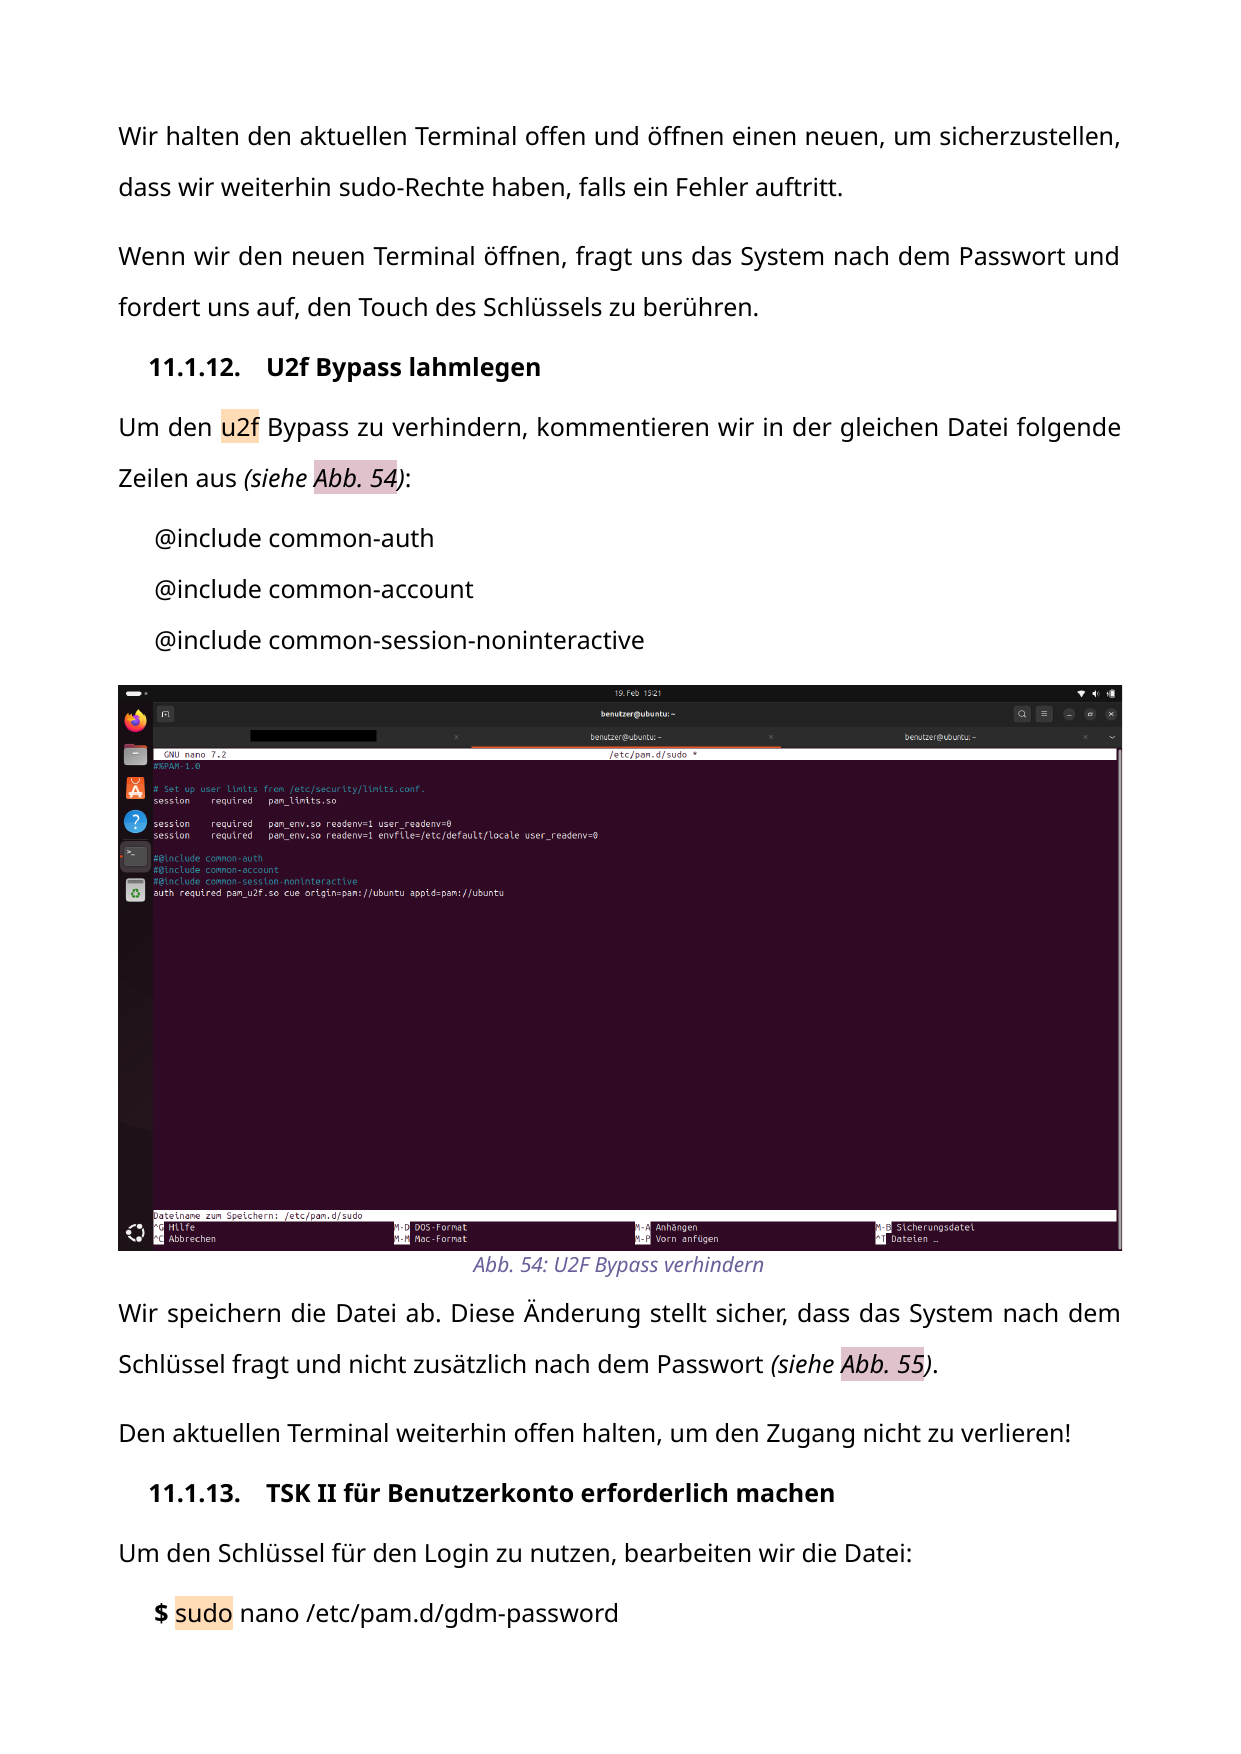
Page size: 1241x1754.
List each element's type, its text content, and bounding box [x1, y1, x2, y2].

text Um den u2f Bypass zu verhindern, kommentieren wir in der gleichen Datei folgende Zeilen aus (siehe Abb. 54): [118, 409, 1122, 494]
text @include common-account [154, 571, 1122, 605]
text Wenn wir den neuen Terminal öffnen, fragt uns das System nach dem Passwort und fordert uns auf, den Touch des Schlüssels zu berühren. [118, 238, 1122, 323]
text @include common-auth [154, 520, 1122, 554]
picture [118, 685, 1123, 1251]
text @include common-session-noninteractive [154, 622, 1122, 656]
text Abb. 54: U2F Bypass verhindern [118, 1251, 1122, 1279]
subtitle TSK II für Benutzerkonto erforderlich machen [118, 1476, 1122, 1510]
text Wir halten den aktuellen Terminal offen und öffnen einen neuen, um sicherzustellen, dass wir weiterhin sudo-Rechte haben, falls ein Fehler auftritt. [118, 118, 1122, 203]
text Den aktuellen Terminal weiterhin offen halten, um den Zugang nicht zu verlieren! [118, 1416, 1122, 1450]
text $ sudo nano /etc/pam.d/gdm-password [154, 1596, 1122, 1630]
subtitle U2f Bypass lahmlegen [118, 349, 1122, 383]
text Um den Schlüssel für den Login zu nutzen, bearbeiten wir die Datei: [118, 1536, 1122, 1570]
text [118, 673, 1122, 685]
text Wir speichern die Datei ab. Diese Änderung stellt sicher, dass das System nach dem Schlüssel fragt und nicht zusätzlich nach dem Passwort (siehe Abb. 55). [118, 1279, 1122, 1381]
